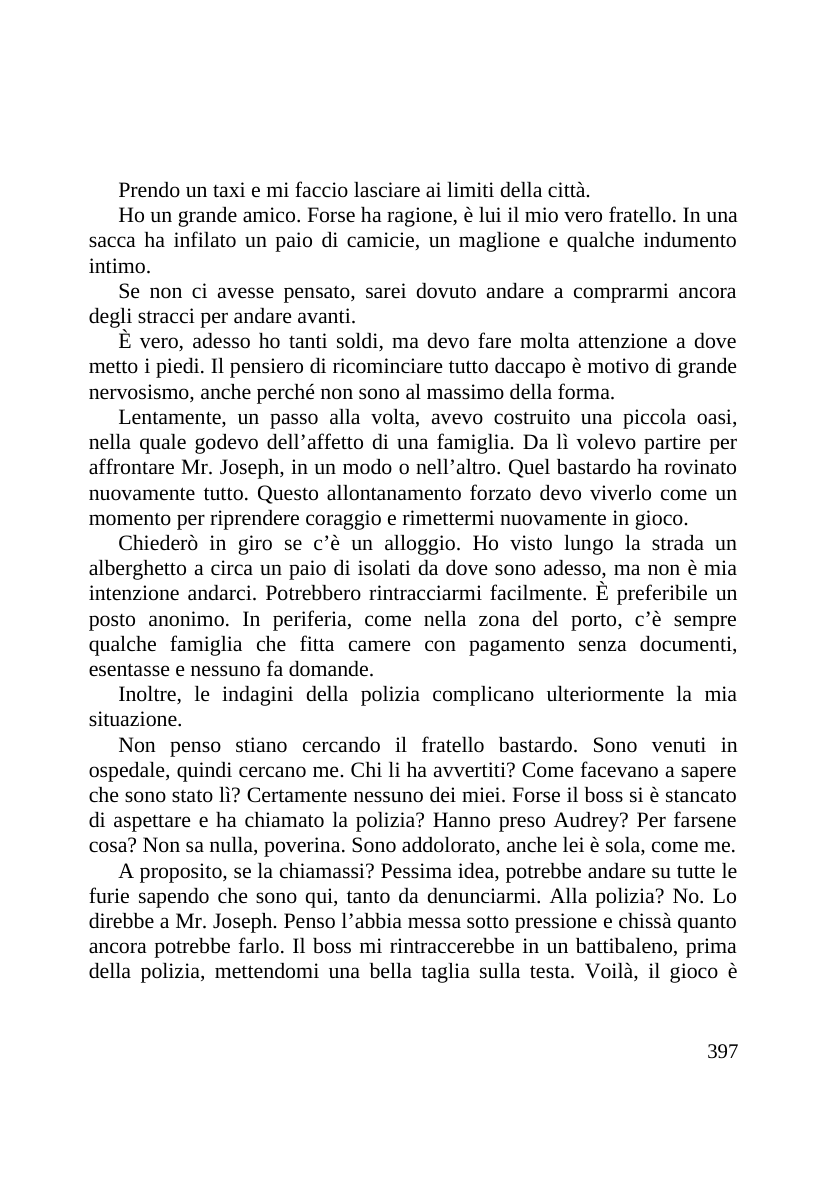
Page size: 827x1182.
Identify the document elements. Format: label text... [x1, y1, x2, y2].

text Se non ci avesse pensato, sarei dovuto andare a comprarmi ancora degli stracci per andare avanti. [88, 278, 738, 328]
text Lentamente, un passo alla volta, avevo costruito una piccola oasi, nella quale godevo dell’affetto di una famiglia. Da lì volevo partire per affrontare Mr. Joseph, in un modo o nell’altro. Quel bastardo ha rovinato nuovamente tutto. Questo allontanamento forzato devo viverlo come un momento per riprendere coraggio e rimettermi nuovamente in gioco. [88, 404, 738, 530]
text Prendo un taxi e mi faccio lasciare ai limiti della città. [88, 177, 738, 202]
text A proposito, se la chiamassi? Pessima idea, potrebbe andare su tutte le furie sapendo che sono qui, tanto da denunciarmi. Alla polizia? No. Lo direbbe a Mr. Joseph. Penso l’abbia messa sotto pressione e chissà quanto ancora potrebbe farlo. Il boss mi rintraccerebbe in un battibaleno, prima della polizia, mettendomi una bella taglia sulla testa. Voilà, il gioco è [88, 858, 738, 984]
text Chiederò in giro se c’è un alloggio. Ho visto lungo la strada un alberghetto a circa un paio di isolati da dove sono adesso, ma non è mia intenzione andarci. Potrebbero rintracciarmi facilmente. È preferibile un posto anonimo. In periferia, come nella zona del porto, c’è sempre qualche famiglia che fitta camere con pagamento senza documenti, esentasse e nessuno fa domande. [88, 530, 738, 681]
text È vero, adesso ho tanti soldi, ma devo fare molta attenzione a dove metto i piedi. Il pensiero di ricominciare tutto daccapo è motivo di grande nervosismo, anche perché non sono al massimo della forma. [88, 328, 738, 404]
text Non penso stiano cercando il fratello bastardo. Sono venuti in ospedale, quindi cercano me. Chi li ha avvertiti? Come facevano a sapere che sono stato lì? Certamente nessuno dei miei. Forse il boss si è stancato di aspettare e ha chiamato la polizia? Hanno preso Audrey? Per farsene cosa? Non sa nulla, poverina. Sono addolorato, anche lei è sola, come me. [88, 732, 738, 858]
text Inoltre, le indagini della polizia complicano ulteriormente la mia situazione. [88, 681, 738, 732]
text Ho un grande amico. Forse ha ragione, è lui il mio vero fratello. In una sacca ha infilato un paio di camicie, un maglione e qualche indumento intimo. [88, 202, 738, 278]
